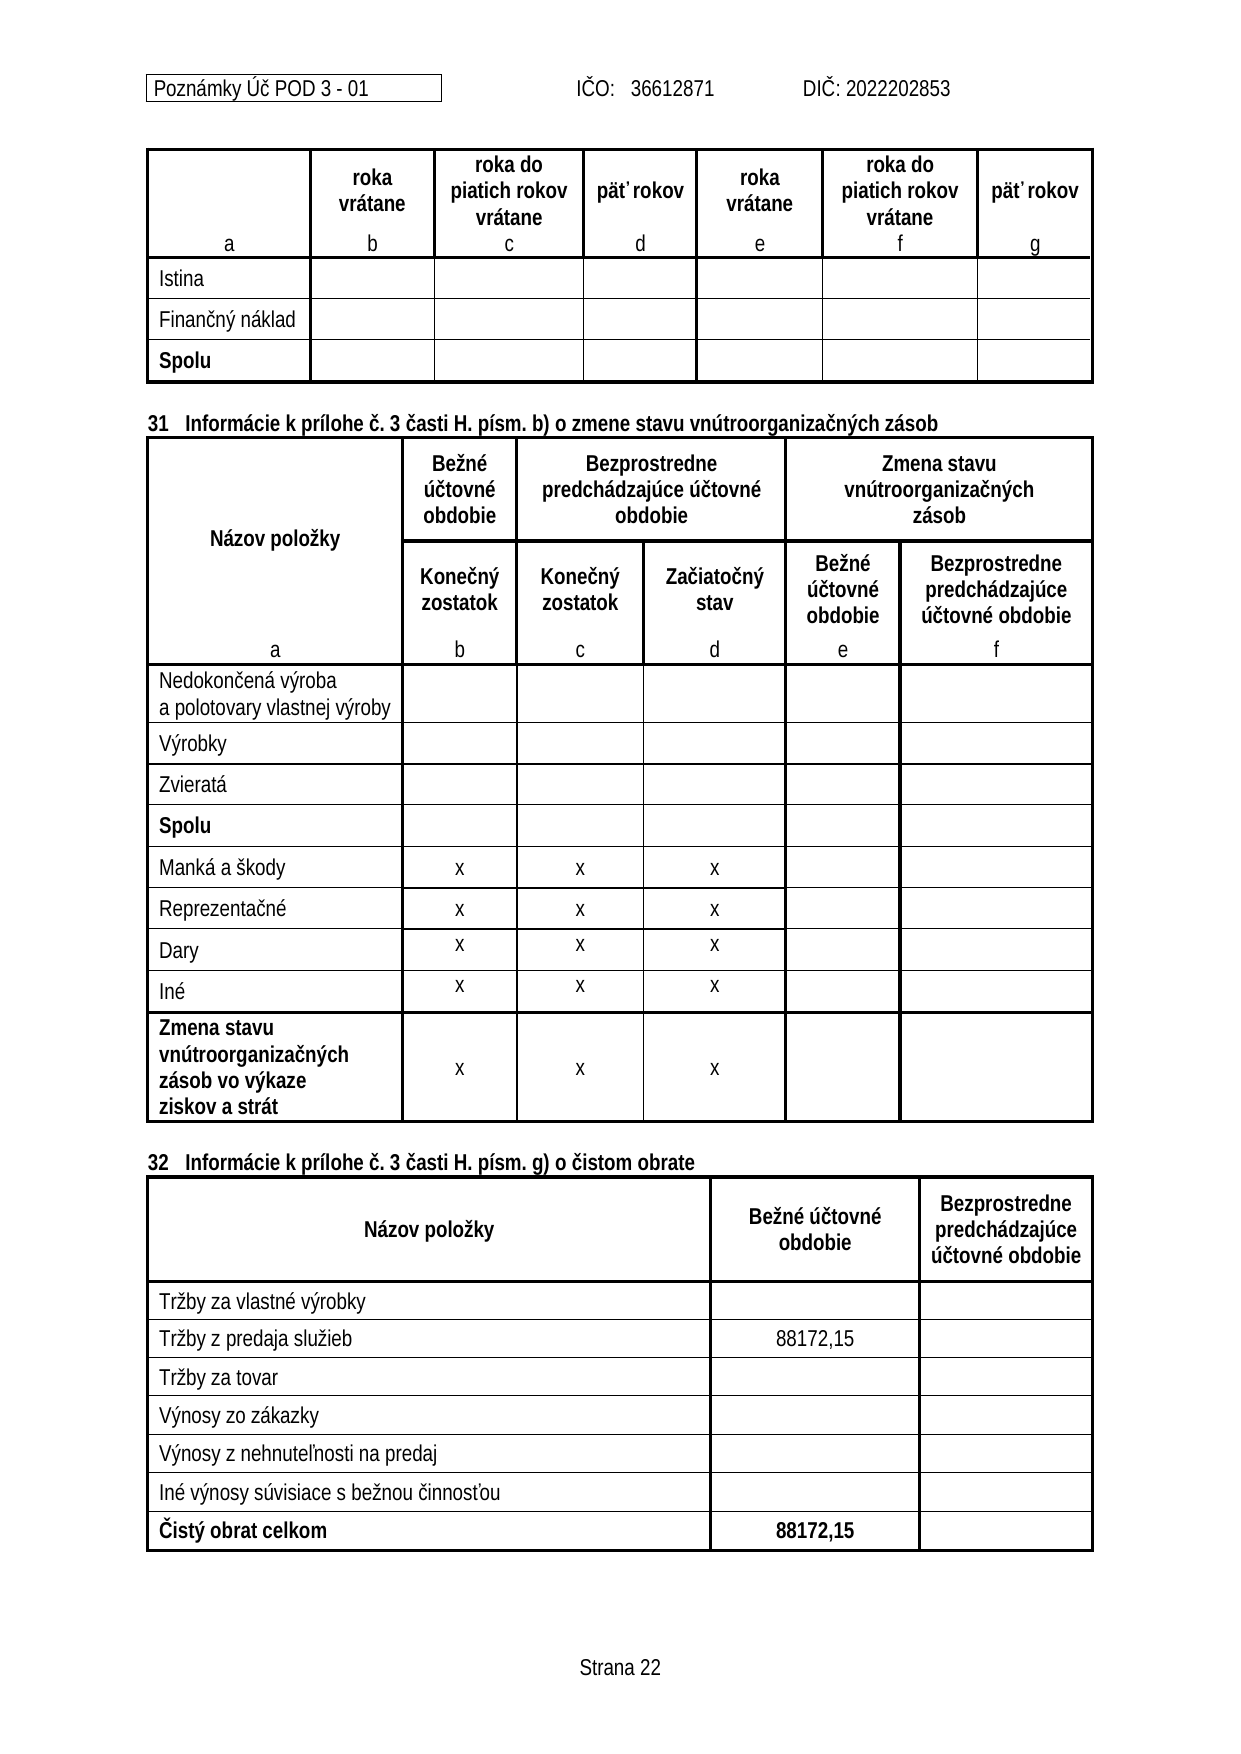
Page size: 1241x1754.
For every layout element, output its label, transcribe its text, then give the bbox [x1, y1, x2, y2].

title Informácie k prílohe č. 3 časti H. písm. b) o zmene stavu vnútroorganizačných zásob [148, 410, 1092, 436]
table_cell päť rokov [585, 151, 695, 230]
table_cell [404, 765, 516, 804]
table_cell [921, 1358, 1091, 1395]
table_cell [518, 765, 643, 804]
table_cell [712, 1396, 918, 1434]
table_cell [644, 666, 784, 722]
table_cell a [149, 636, 401, 662]
table_cell [921, 1435, 1091, 1472]
table_header Názov položky [149, 439, 401, 636]
table_cell b [312, 230, 433, 256]
table_cell Tržby z predaja služieb [149, 1320, 709, 1357]
table_cell [644, 765, 784, 804]
table_cell [404, 666, 516, 722]
table_cell f [824, 230, 976, 256]
table_cell [435, 340, 583, 380]
table_cell f [902, 636, 1091, 662]
table_cell x [644, 1014, 784, 1119]
table_cell [823, 299, 977, 339]
table_cell [644, 723, 784, 763]
table_cell x [644, 889, 784, 928]
table_cell Finančný náklad [149, 299, 309, 339]
table_header Bežné účtovné obdobie [712, 1179, 918, 1280]
table_cell Výnosy zo zákazky [149, 1396, 709, 1434]
table_cell [644, 805, 784, 846]
table_cell Nedokončená výroba a polotovary vlastnej výroby [149, 666, 401, 722]
table_cell [787, 805, 898, 846]
table_cell päť rokov [979, 151, 1091, 230]
table_cell [712, 1435, 918, 1472]
table_cell d [585, 230, 695, 256]
table_cell Manká a škody [149, 847, 401, 887]
table_cell Tržby za vlastné výrobky [149, 1283, 709, 1318]
table_cell [712, 1283, 918, 1318]
table_cell [404, 723, 516, 763]
table_cell x [644, 971, 784, 1011]
table_cell x [644, 930, 784, 970]
table_cell [902, 723, 1091, 763]
table_header Bezprostredne predchádzajúce účtovné obdobie [921, 1179, 1091, 1280]
table_cell roka do piatich rokov vrátane [824, 151, 976, 230]
table_cell [902, 888, 1091, 928]
table_cell [518, 723, 643, 763]
table_cell x [404, 847, 516, 887]
table_cell x [404, 889, 516, 928]
table_cell Iné výnosy súvisiace s bežnou činnosťou [149, 1473, 709, 1511]
table_cell [787, 971, 898, 1011]
table_cell x [518, 1014, 643, 1119]
table_cell Dary [149, 929, 401, 970]
table_cell [902, 666, 1091, 722]
table_cell [823, 340, 977, 380]
table_cell Bežné účtovné obdobie [787, 543, 898, 636]
table_cell Reprezentačné [149, 888, 401, 928]
table_cell Iné [149, 971, 401, 1011]
table_header Zmena stavu vnútroorganizačných zásob [787, 439, 1091, 539]
table_cell Konečný zostatok [404, 543, 515, 636]
table_cell Výrobky [149, 723, 401, 763]
table_cell [921, 1283, 1091, 1318]
table_cell d [645, 636, 784, 662]
table_cell c [518, 636, 642, 662]
table_cell [698, 340, 822, 380]
table_cell Konečný zostatok [518, 543, 642, 636]
table_cell [921, 1473, 1091, 1511]
table_cell x [518, 847, 643, 887]
table_cell [902, 1014, 1091, 1119]
table_cell e [787, 636, 898, 662]
table_cell [312, 340, 434, 380]
table_cell [978, 256, 1091, 298]
table_cell [787, 1014, 898, 1119]
table_cell [712, 1473, 918, 1511]
table_cell [698, 299, 822, 339]
table_cell [921, 1396, 1091, 1434]
table_cell x [518, 930, 643, 970]
table_cell [787, 765, 898, 804]
table_cell Výnosy z nehnuteľnosti na predaj [149, 1435, 709, 1472]
table_cell Bezprostredne predchádzajúce účtovné obdobie [902, 543, 1091, 636]
table_cell e [698, 230, 821, 256]
table_cell [902, 971, 1091, 1011]
table_cell roka vrátane [698, 151, 821, 230]
table_cell Začiatočný stav [645, 543, 784, 636]
table_cell [312, 259, 434, 298]
table_cell [584, 259, 695, 298]
table_cell [712, 1358, 918, 1395]
table_cell [435, 299, 583, 339]
table_cell Zvieratá [149, 765, 401, 804]
table_cell [435, 259, 583, 298]
table_cell [787, 888, 898, 928]
table_cell Zmena stavu vnútroorganizačných zásob vo výkaze ziskov a strát [149, 1014, 401, 1119]
table_cell [902, 847, 1091, 887]
table_cell [787, 847, 898, 887]
table_cell [823, 259, 977, 298]
table_cell [978, 298, 1091, 339]
table_header Názov položky [149, 1179, 709, 1280]
table_cell c [436, 230, 582, 256]
table_cell roka vrátane [312, 151, 433, 230]
table_cell [902, 929, 1091, 970]
table_cell [787, 723, 898, 763]
table_cell a [149, 230, 309, 256]
table_cell [787, 666, 898, 722]
table_header Bežné účtovné obdobie [404, 439, 515, 539]
table_cell Čistý obrat celkom [149, 1512, 709, 1549]
table_cell x [404, 930, 516, 970]
table_cell [518, 666, 643, 722]
table_cell 88172,15 [712, 1512, 918, 1549]
table_cell Tržby za tovar [149, 1358, 709, 1395]
table_cell [978, 339, 1091, 380]
table_cell [584, 340, 695, 380]
table_cell b [404, 636, 515, 662]
table_header Bezprostredne predchádzajúce účtovné obdobie [518, 439, 784, 539]
table_cell [902, 805, 1091, 846]
table_cell [584, 299, 695, 339]
table_cell Spolu [149, 805, 401, 846]
table_cell [902, 765, 1091, 804]
table_cell x [518, 889, 643, 928]
table_cell roka do piatich rokov vrátane [436, 151, 582, 230]
table_cell [921, 1512, 1091, 1549]
table_cell [404, 805, 516, 846]
title Informácie k prílohe č. 3 časti H. písm. g) o čistom obrate [148, 1149, 1092, 1175]
table_header [149, 151, 309, 230]
table_cell [787, 929, 898, 970]
table_cell [312, 299, 434, 339]
table_cell g [979, 230, 1091, 256]
table_cell Istina [149, 259, 309, 298]
table_cell x [518, 971, 643, 1011]
table_cell [921, 1320, 1091, 1357]
table_cell 88172,15 [712, 1320, 918, 1357]
table_cell Spolu [149, 340, 309, 380]
table_cell [698, 259, 822, 298]
table_cell x [404, 971, 516, 1011]
table_cell x [644, 847, 784, 887]
table_cell [518, 805, 643, 846]
table_cell x [404, 1014, 516, 1119]
